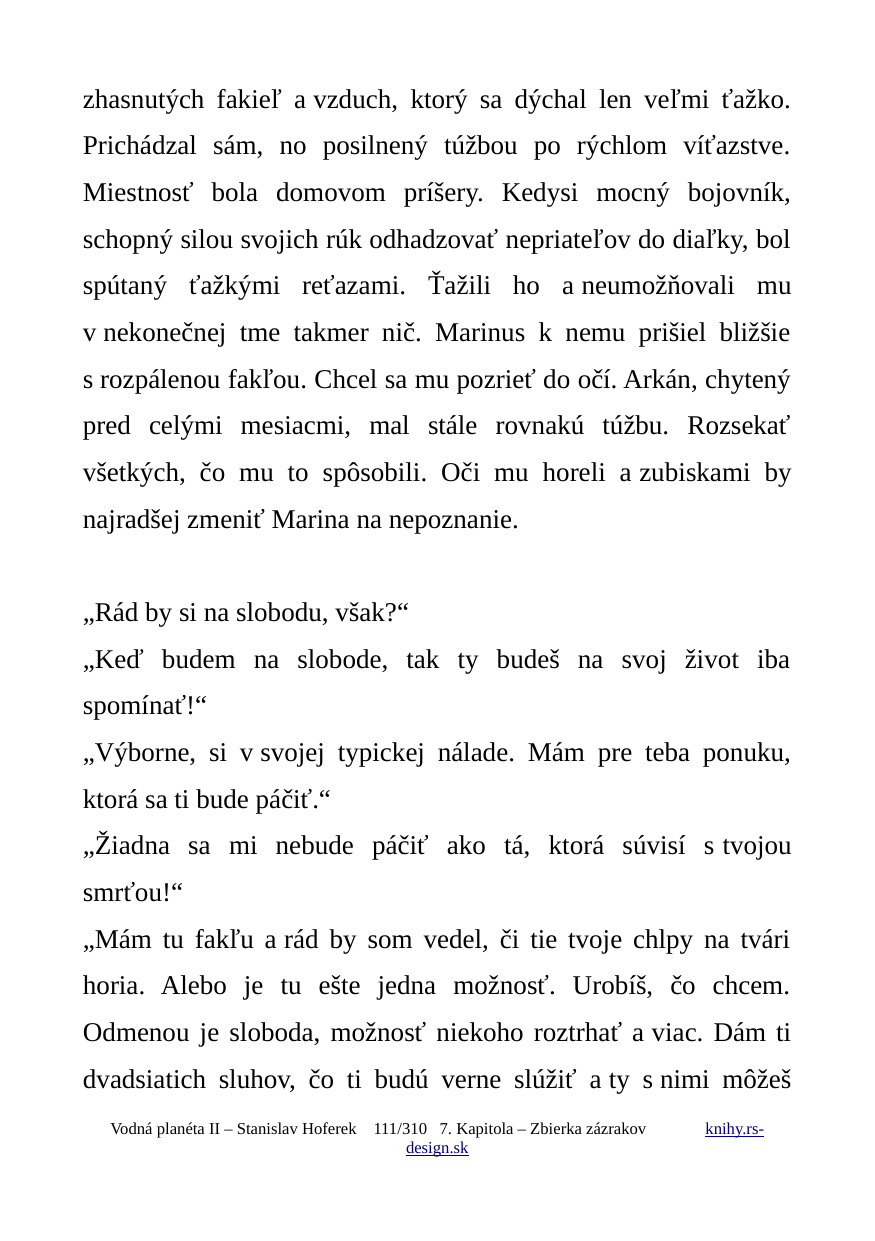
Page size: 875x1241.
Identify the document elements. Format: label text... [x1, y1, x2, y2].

text „Mám tu fakľu a rád by som vedel, či tie tvoje chlpy na tvári horia. Alebo je tu ešte jedna možnosť. Urobíš, čo chcem. Odmenou je sloboda, možnosť niekoho roztrhať a viac. Dám ti dvadsiatich sluhov, čo ti budú verne slúžiť a ty s nimi môžeš [83, 923, 791, 1094]
text zhasnutých fakieľ a vzduch, ktorý sa dýchal len veľmi ťažko. Prichádzal sám, no posilnený túžbou po rýchlom víťazstve. Miestnosť bola domovom príšery. Kedysi mocný bojovník, schopný silou svojich rúk odhadzovať nepriateľov do diaľky, bol spútaný ťažkými reťazami. Ťažili ho a neumožňovali mu v nekonečnej tme takmer nič. Marinus k nemu prišiel bližšie s rozpálenou fakľou. Chcel sa mu pozrieť do očí. Arkán, chytený pred celými mesiacmi, mal stále rovnakú túžbu. Rozsekať všetkých, čo mu to spôsobili. Oči mu horeli a zubiskami by najradšej zmeniť Marina na nepoznanie. [83, 83, 791, 534]
text „Rád by si na slobodu, však?“ [83, 596, 791, 627]
text „Žiadna sa mi nebude páčiť ako tá, ktorá súvisí s tvojou smrťou!“ [83, 829, 791, 907]
text „Keď budem na slobode, tak ty budeš na svoj život iba spomínať!“ [83, 643, 791, 721]
text „Výborne, si v svojej typickej nálade. Mám pre teba ponuku, ktorá sa ti bude páčiť.“ [83, 736, 791, 814]
